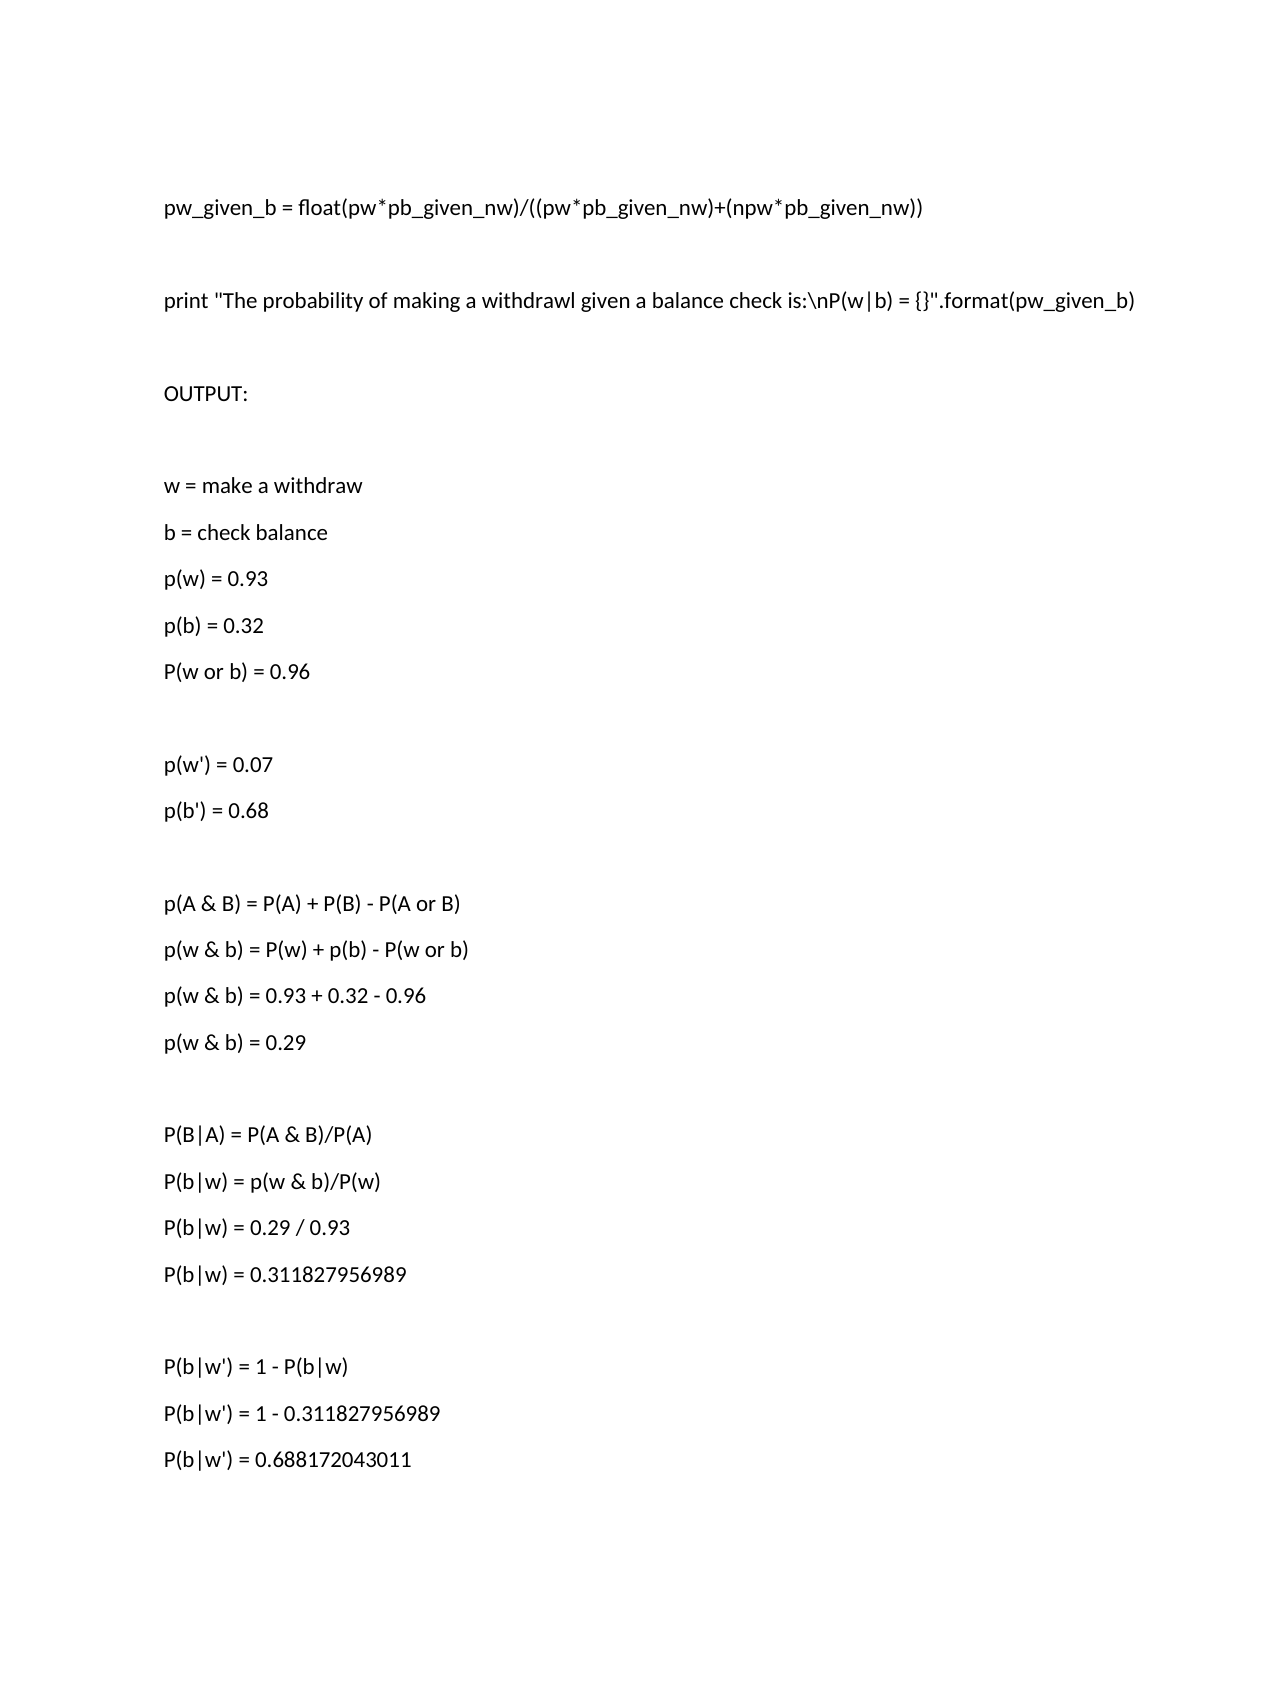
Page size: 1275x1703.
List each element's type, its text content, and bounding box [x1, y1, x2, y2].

text P(b|w) = p(w & b)/P(w) [163, 1167, 1183, 1195]
text P(b|w') = 1 - P(b|w) [163, 1352, 1183, 1380]
text p(A & B) = P(A) + P(B) - P(A or B) [163, 889, 1183, 917]
text p(w') = 0.07 [163, 750, 1183, 778]
text pw_given_b = float(pw*pb_given_nw)/((pw*pb_given_nw)+(npw*pb_given_nw)) [163, 193, 1183, 222]
text w = make a withdraw [163, 472, 1183, 500]
text P(b|w') = 0.688172043011 [163, 1445, 1183, 1473]
text b = check balance [163, 518, 1183, 546]
text p(w) = 0.93 [163, 564, 1183, 592]
text p(b) = 0.32 [163, 611, 1183, 639]
text p(w & b) = 0.29 [163, 1028, 1183, 1056]
text OUTPUT: [163, 379, 1183, 407]
text P(B|A) = P(A & B)/P(A) [163, 1121, 1183, 1149]
text p(b') = 0.68 [163, 796, 1183, 824]
text p(w & b) = P(w) + p(b) - P(w or b) [163, 935, 1183, 963]
text print "The probability of making a withdrawl given a balance check is:\nP(w|b) = {}".format(pw_given_b) [163, 286, 1183, 314]
text P(b|w) = 0.29 / 0.93 [163, 1213, 1183, 1241]
text P(w or b) = 0.96 [163, 657, 1183, 685]
text p(w & b) = 0.93 + 0.32 - 0.96 [163, 982, 1183, 1009]
text P(b|w) = 0.311827956989 [163, 1260, 1183, 1288]
text P(b|w') = 1 - 0.311827956989 [163, 1399, 1183, 1427]
